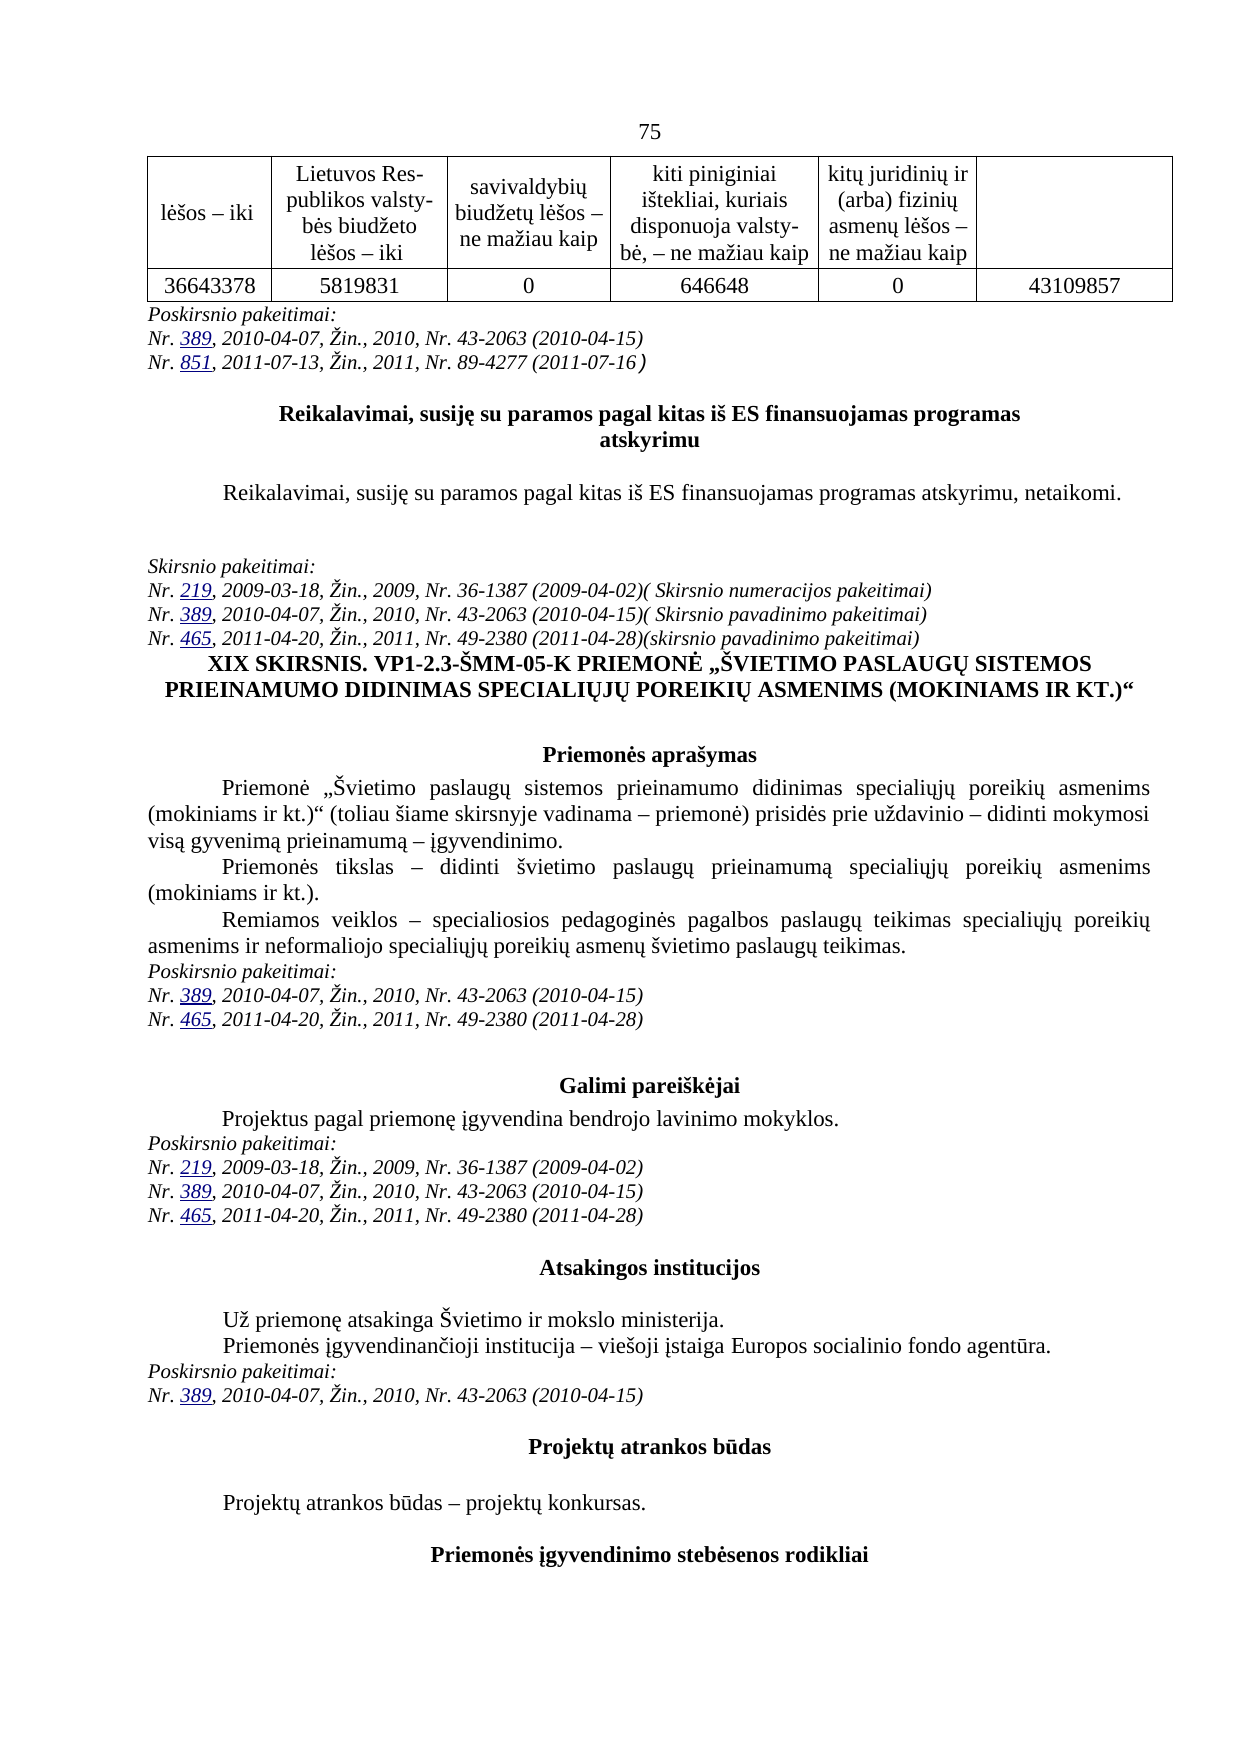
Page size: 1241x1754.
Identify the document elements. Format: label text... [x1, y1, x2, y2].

text Reikalavimai, susiję su paramos pagal kitas iš ES finansuojamas programas atskyrimu [148, 400, 1152, 453]
text Poskirsnio pakeitimai: [148, 1359, 1152, 1383]
text Projektus pagal priemonę įgyvendina bendrojo lavinimo mokyklos. [148, 1104, 1152, 1131]
text Atsakingos institucijos [148, 1253, 1152, 1280]
text Nr. 389, 2010-04-07, Žin., 2010, Nr. 43-2063 (2010-04-15)( Skirsnio pavadinimo pakeitimai) [148, 602, 1152, 626]
text Priemonės aprašymas [148, 741, 1152, 768]
text Nr. 851, 2011-07-13, Žin., 2011, Nr. 89-4277 (2011-07-16) [148, 350, 1152, 376]
text Priemonės tikslas – didinti švietimo paslaugų prieinamumą specialiųjų poreikių asmenims (mokiniams ir kt.). [148, 853, 1152, 906]
table_cell 36643378 [148, 269, 271, 301]
text Nr. 389, 2010-04-07, Žin., 2010, Nr. 43-2063 (2010-04-15) [148, 326, 1152, 350]
text Nr. 219, 2009-03-18, Žin., 2009, Nr. 36-1387 (2009-04-02) [148, 1155, 1152, 1179]
text Nr. 389, 2010-04-07, Žin., 2010, Nr. 43-2063 (2010-04-15) [148, 1383, 1152, 1407]
text Galimi pareiškėjai [148, 1072, 1152, 1098]
text Poskirsnio pakeitimai: [148, 958, 1152, 983]
text Nr. 389, 2010-04-07, Žin., 2010, Nr. 43-2063 (2010-04-15) [148, 983, 1152, 1007]
text Nr. 465, 2011-04-20, Žin., 2011, Nr. 49-2380 (2011-04-28)(skirsnio pavadinimo pakeitimai) [148, 626, 1152, 650]
text Skirsnio pakeitimai: [148, 554, 1152, 578]
table_header [977, 157, 1172, 268]
text Nr. 465, 2011-04-20, Žin., 2011, Nr. 49-2380 (2011-04-28) [148, 1007, 1152, 1031]
text Projektų atrankos būdas – projektų konkursas. [148, 1488, 1152, 1515]
table_cell 5819831 [272, 269, 447, 301]
table_cell 0 [448, 269, 610, 301]
text Projektų atrankos būdas [148, 1433, 1152, 1460]
text Priemonės įgyvendinančioji institucija – viešoji įstaiga Europos socialinio fondo agentūra. [148, 1333, 1152, 1359]
text Priemonės įgyvendinimo stebėsenos rodikliai [148, 1541, 1152, 1568]
text Priemonė „Švietimo paslaugų sistemos prieinamumo didinimas specialiųjų poreikių asmenims (mokiniams ir kt.)“ (toliau šiame skirsnyje vadinama – priemonė) prisidės prie uždavinio – didinti mokymosi visą gyvenimą prieinamumą – įgyvendinimo. [148, 774, 1152, 853]
text Poskirsnio pakeitimai: [148, 1131, 1152, 1155]
table_cell kiti piniginiai ištekliai, kuriais disponuoja valsty­bė, – ne mažiau kaip [611, 157, 818, 268]
table_cell lėšos – iki [148, 157, 271, 268]
text Už priemonę atsakinga Švietimo ir mokslo ministerija. [148, 1306, 1152, 1333]
text Nr. 465, 2011-04-20, Žin., 2011, Nr. 49-2380 (2011-04-28) [148, 1203, 1152, 1227]
text Poskirsnio pakeitimai: [148, 302, 1152, 326]
table_cell savivaldybių biudžetų lėšos – ne mažiau kaip [448, 157, 610, 268]
table_cell 646648 [611, 269, 818, 301]
table_cell 43109857 [977, 269, 1172, 301]
text Nr. 219, 2009-03-18, Žin., 2009, Nr. 36-1387 (2009-04-02)( Skirsnio numeracijos pakeitimai) [148, 578, 1152, 602]
text Remiamos veiklos – specialiosios pedagoginės pagalbos paslaugų teikimas specialiųjų poreikių asmenims ir neformaliojo specialiųjų poreikių asmenų švietimo paslaugų teikimas. [148, 906, 1152, 958]
table_cell Lietuvos Res­publikos valsty­bės biudžeto lėšos – iki [272, 157, 447, 268]
text Nr. 389, 2010-04-07, Žin., 2010, Nr. 43-2063 (2010-04-15) [148, 1179, 1152, 1203]
table_cell 0 [819, 269, 976, 301]
text Reikalavimai, susiję su paramos pagal kitas iš ES finansuojamas programas atskyrimu, netaikomi. [148, 479, 1152, 506]
subtitle XIX SKIRSNIS. VP1-2.3-ŠMM-05-K PRIEMONĖ „ŠVIETIMO PASLAUGŲ SISTEMOS PRIEINAMUMO DIDINIMAS SPECIALIŲJŲ POREIKIŲ ASMENIMS (MOKINIAMS IR KT.)“ [148, 650, 1152, 703]
table_cell kitų juridinių ir (arba) fizinių asmenų lėšos – ne mažiau kaip [819, 157, 976, 268]
